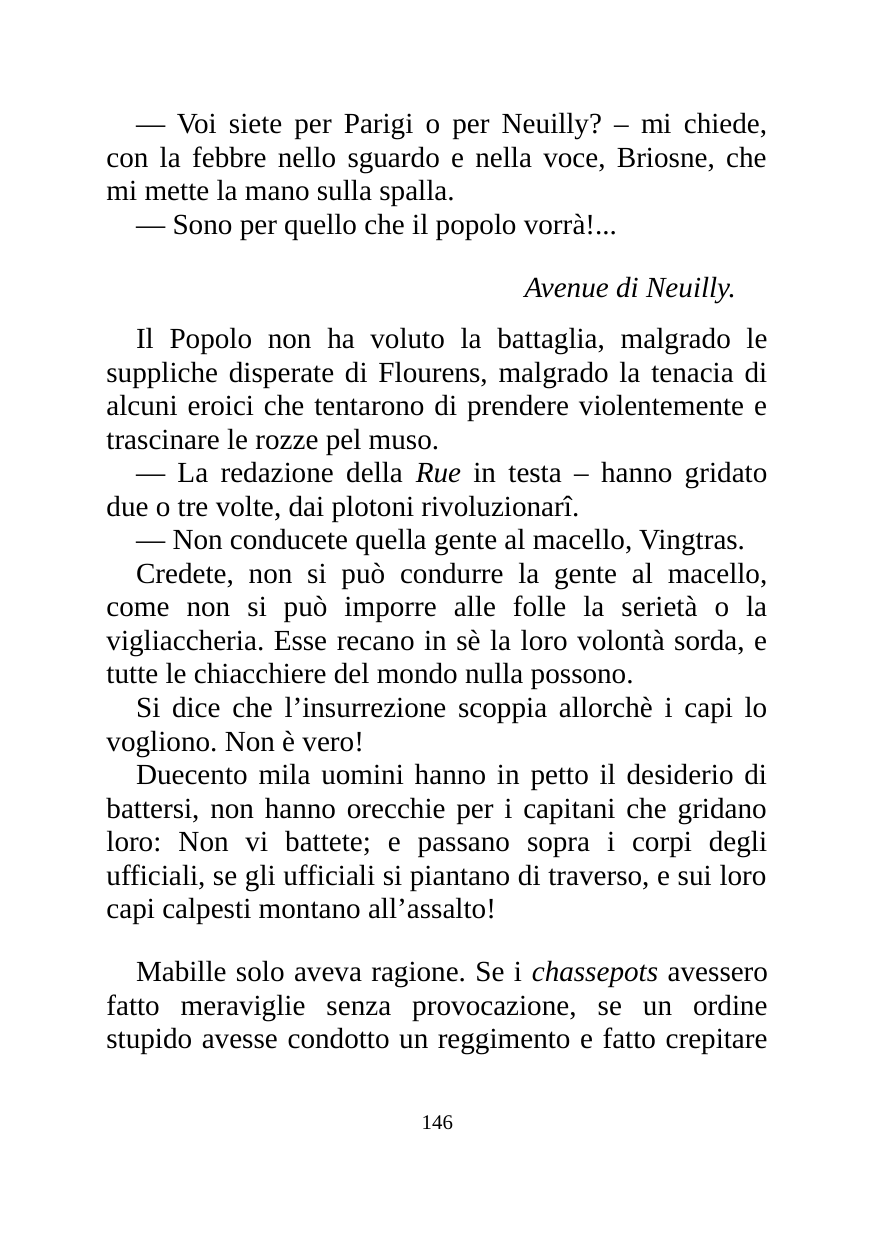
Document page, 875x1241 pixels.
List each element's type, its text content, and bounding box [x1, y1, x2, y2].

text Mabille solo aveva ragione. Se i chassepots avessero fatto meraviglie senza provocazione, se un ordine stupido avesse condotto un reggimento e fatto crepitare [106, 954, 768, 1055]
text Si dice che l’insurrezione scoppia allorchè i capi lo vogliono. Non è vero! [106, 690, 768, 757]
text Duecento mila uomini hanno in petto il desiderio di battersi, non hanno orecchie per i capitani che gridano loro: Non vi battete; e passano sopra i corpi degli ufficiali, se gli ufficiali si piantano di traverso, e sui loro capi calpesti montano all’assalto! [106, 757, 768, 925]
text Credete, non si può condurre la gente al macello, come non si può imporre alle folle la serietà o la vigliaccheria. Esse recano in sè la loro volontà sorda, e tutte le chiacchiere del mondo nulla possono. [106, 556, 768, 690]
text — Sono per quello che il popolo vorrà!... [106, 207, 768, 240]
text — La redazione della Rue in testa – hanno gridato due o tre volte, dai plotoni rivoluzionarî. [106, 455, 768, 522]
text — Voi siete per Parigi o per Neuilly? – mi chiede, con la febbre nello sguardo e nella voce, Briosne, che mi mette la mano sulla spalla. [106, 106, 768, 207]
text Avenue di Neuilly. [106, 270, 738, 303]
text Il Popolo non ha voluto la battaglia, malgrado le suppliche disperate di Flourens, malgrado la tenacia di alcuni eroici che tentarono di prendere violentemente e trascinare le rozze pel muso. [106, 321, 768, 455]
text — Non conducete quella gente al macello, Vingtras. [106, 522, 768, 556]
